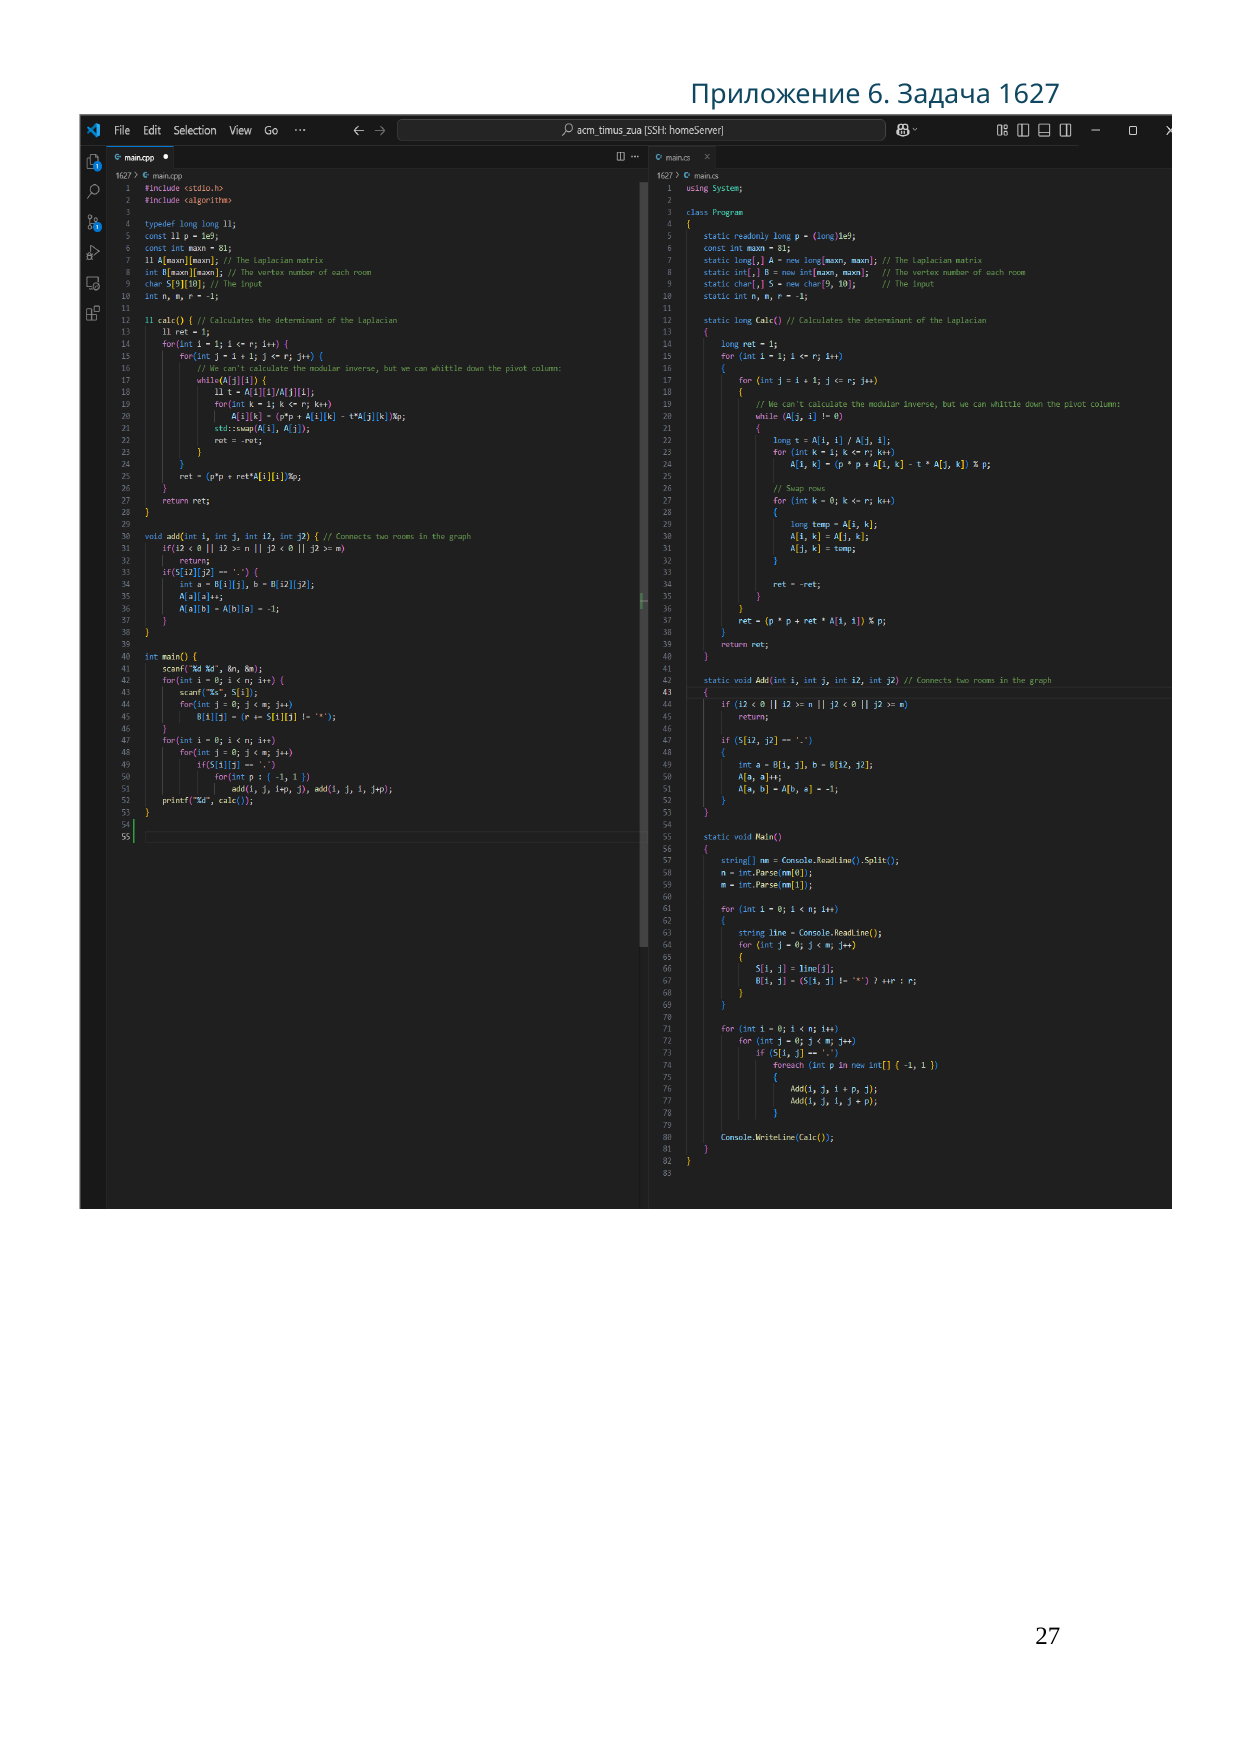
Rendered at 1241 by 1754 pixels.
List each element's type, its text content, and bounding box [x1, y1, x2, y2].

subtitle Приложение 6. Задача 1627 [186, 75, 1060, 112]
